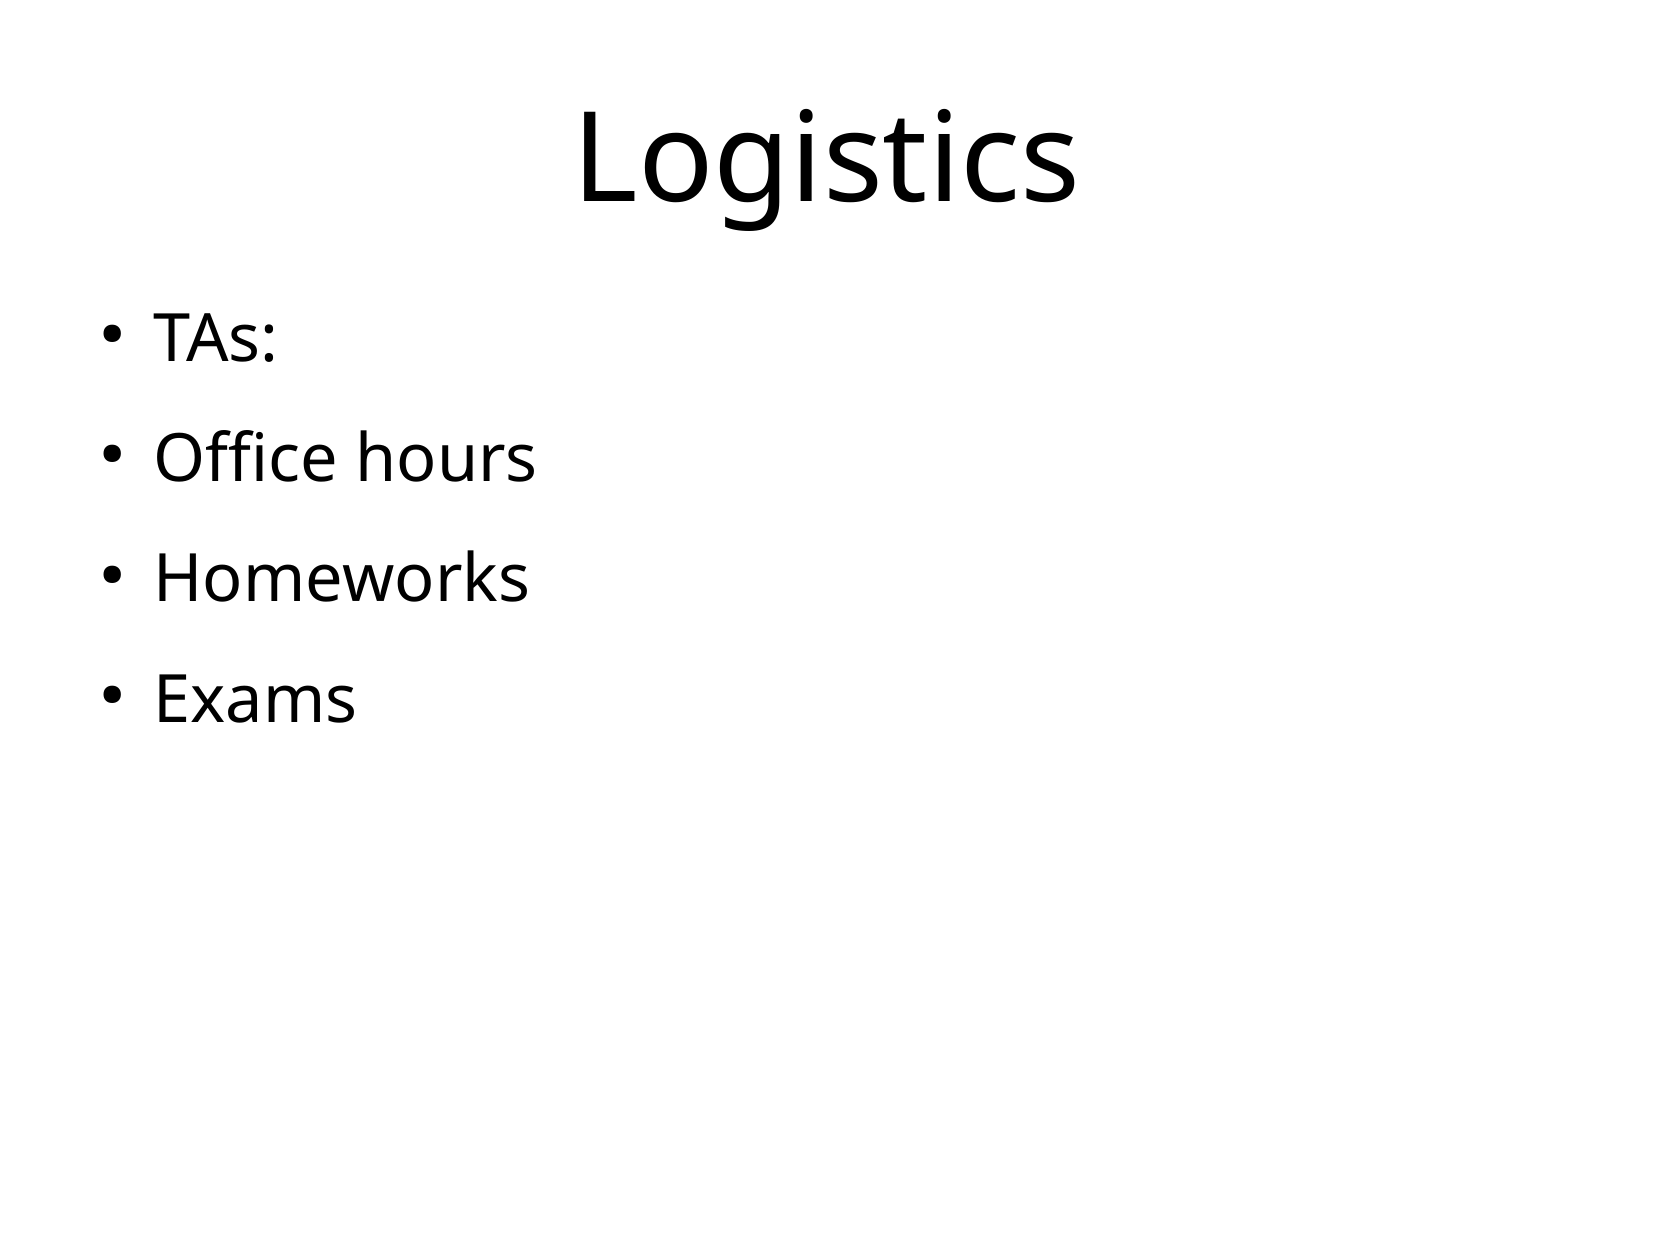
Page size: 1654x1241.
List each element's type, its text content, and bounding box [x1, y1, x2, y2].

title Logistics [82, 49, 1571, 257]
list TAs: Office hours Homeworks Exams [82, 290, 1571, 1010]
